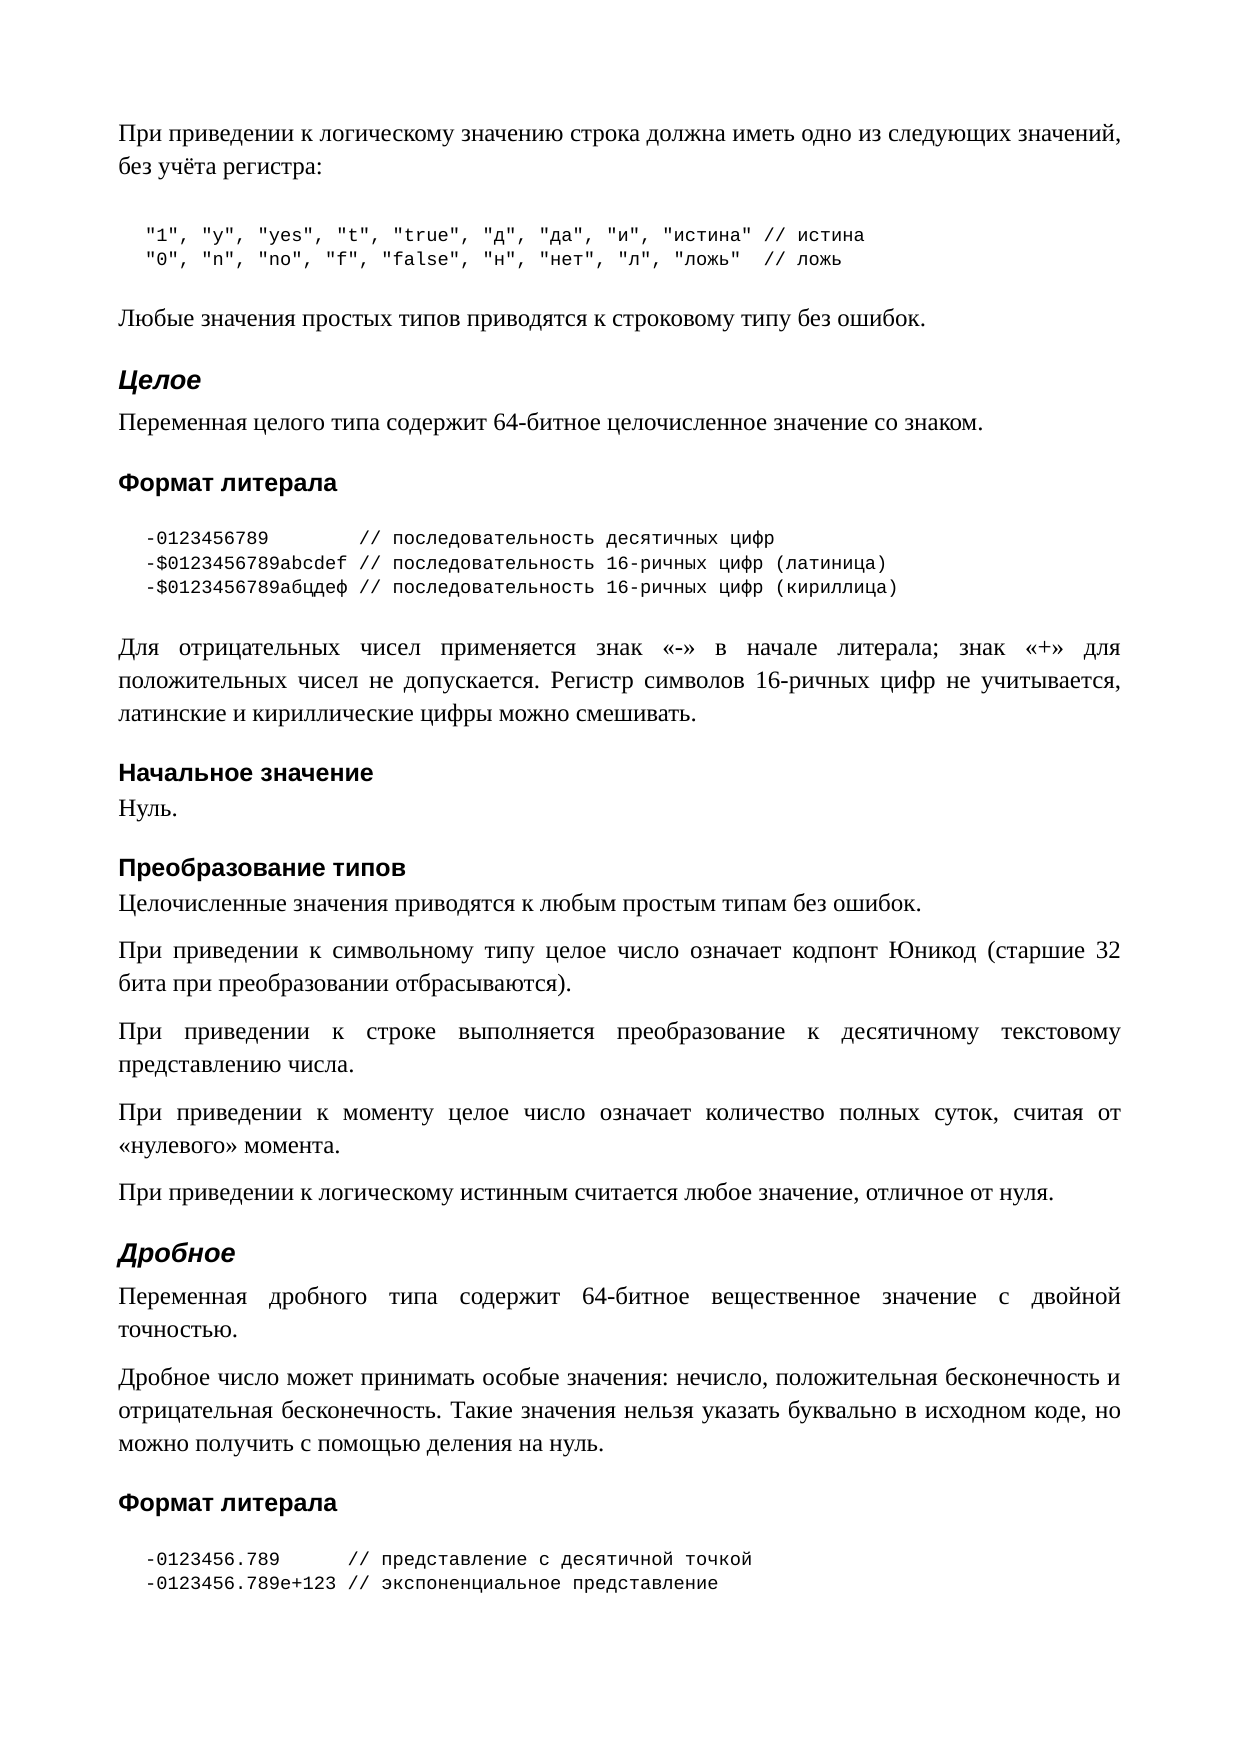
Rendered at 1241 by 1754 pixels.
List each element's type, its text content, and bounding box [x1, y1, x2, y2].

subtitle Дробное [118, 1237, 1122, 1269]
text -$0123456789abcdef // последовательность 16-ричных цифр (латиница) [136, 544, 1104, 569]
text Переменная дробного типа содержит 64-битное вещественное значение с двойной точностью. [118, 1281, 1122, 1343]
subtitle Формат литерала [118, 467, 1122, 496]
text -0123456.789е+123 // экспоненциальное представление [136, 1565, 1104, 1595]
subtitle Преобразование типов [118, 853, 1122, 882]
text При приведении к символьному типу целое число означает кодпонт Юникод (старшие 32 бита при преобразовании отбрасываются). [118, 936, 1122, 997]
text -0123456789 // последовательность десятичных цифр [136, 520, 1104, 544]
text Любые значения простых типов приводятся к строковому типу без ошибок. [118, 303, 1122, 332]
text -$0123456789абцдеф // последовательность 16-ричных цифр (кириллица) [136, 569, 1104, 608]
subtitle Начальное значение [118, 758, 1122, 787]
text При приведении к моменту целое число означает количество полных суток, считая от «нулевого» момента. [118, 1097, 1122, 1158]
text При приведении к логическому истинным считается любое значение, отличное от нуля. [118, 1177, 1122, 1206]
text "1", "y", "yes", "t", "true", "д", "да", "и", "истина" // истина [136, 216, 1104, 241]
text Дробное число может принимать особые значения: нечисло, положительная бесконечность и отрицательная бесконечность. Такие значения нельзя указать буквально в исходном коде, но можно получить с помощью деления на нуль. [118, 1362, 1122, 1457]
text При приведении к строке выполняется преобразование к десятичному текстовому представлению числа. [118, 1016, 1122, 1078]
text -0123456.789 // представление с десятичной точкой [136, 1541, 1104, 1565]
subtitle Целое [118, 364, 1122, 395]
subtitle Формат литерала [118, 1488, 1122, 1517]
text Нуль. [118, 793, 1122, 822]
text Для отрицательных чисел применяется знак «-» в начале литерала; знак «+» для положительных чисел не допускается. Регистр символов 16-ричных цифр не учитывается, латинские и кириллические цифры можно смешивать. [118, 632, 1122, 726]
text Переменная целого типа содержит 64-битное целочисленное значение со знаком. [118, 407, 1122, 436]
text "0", "n", "no", "f", "false", "н", "нет", "л", "ложь" // ложь [136, 241, 1104, 280]
text При приведении к логическому значению строка должна иметь одно из следующих значений, без учёта регистра: [118, 118, 1122, 180]
text Целочисленные значения приводятся к любым простым типам без ошибок. [118, 888, 1122, 917]
